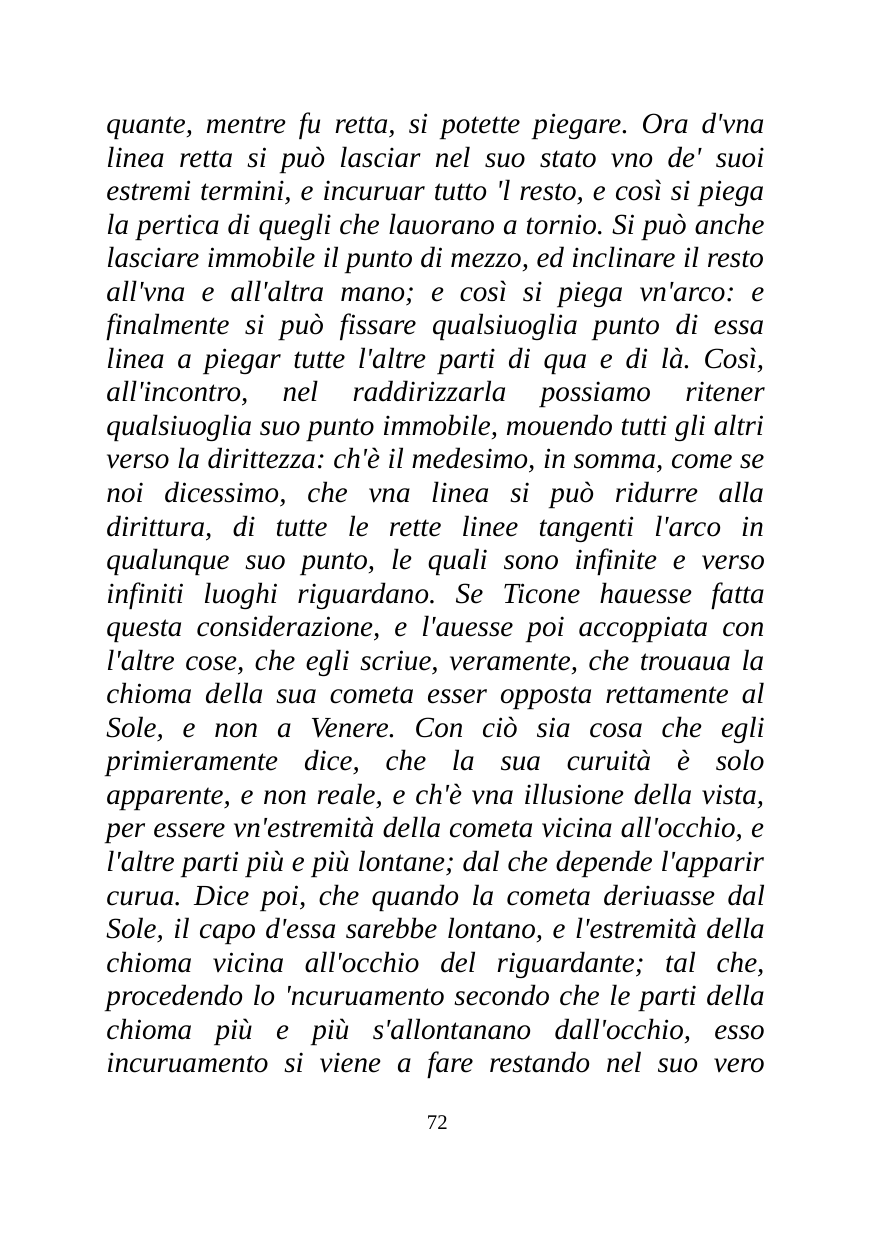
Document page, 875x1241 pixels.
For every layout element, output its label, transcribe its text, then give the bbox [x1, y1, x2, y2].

text quante, mentre fu retta, si potette piegare. Ora d'vna linea retta si può lasciar nel suo stato vno de' suoi estremi termini, e incuruar tutto 'l resto, e così si piega la pertica di quegli che lauorano a tornio. Si può anche lasciare immobile il punto di mezzo, ed inclinare il resto all'vna e all'altra mano; e così si piega vn'arco: e finalmente si può fissare qualsiuoglia punto di essa linea a piegar tutte l'altre parti di qua e di là. Così, all'incontro, nel raddirizzarla possiamo ritener qualsiuoglia suo punto immobile, mouendo tutti gli altri verso la dirittezza: ch'è il medesimo, in somma, come se noi dicessimo, che vna linea si può ridurre alla dirittura, di tutte le rette linee tangenti l'arco in qualunque suo punto, le quali sono infinite e verso infiniti luoghi riguardano. Se Ticone hauesse fatta questa considerazione, e l'auesse poi accoppiata con l'altre cose, che egli scriue, veramente, che trouaua la chioma della sua cometa esser opposta rettamente al Sole, e non a Venere. Con ciò sia cosa che egli primieramente dice, che la sua curuità è solo apparente, e non reale, e ch'è vna illusione della vista, per essere vn'estremità della cometa vicina all'occhio, e l'altre parti più e più lontane; dal che depende l'apparir curua. Dice poi, che quando la cometa deriuasse dal Sole, il capo d'essa sarebbe lontano, e l'estremità della chioma vicina all'occhio del riguardante; tal che, procedendo lo 'ncuruamento secondo che le parti della chioma più e più s'allontanano dall'occhio, esso incuruamento si viene a fare restando nel suo vero [106, 106, 768, 1079]
